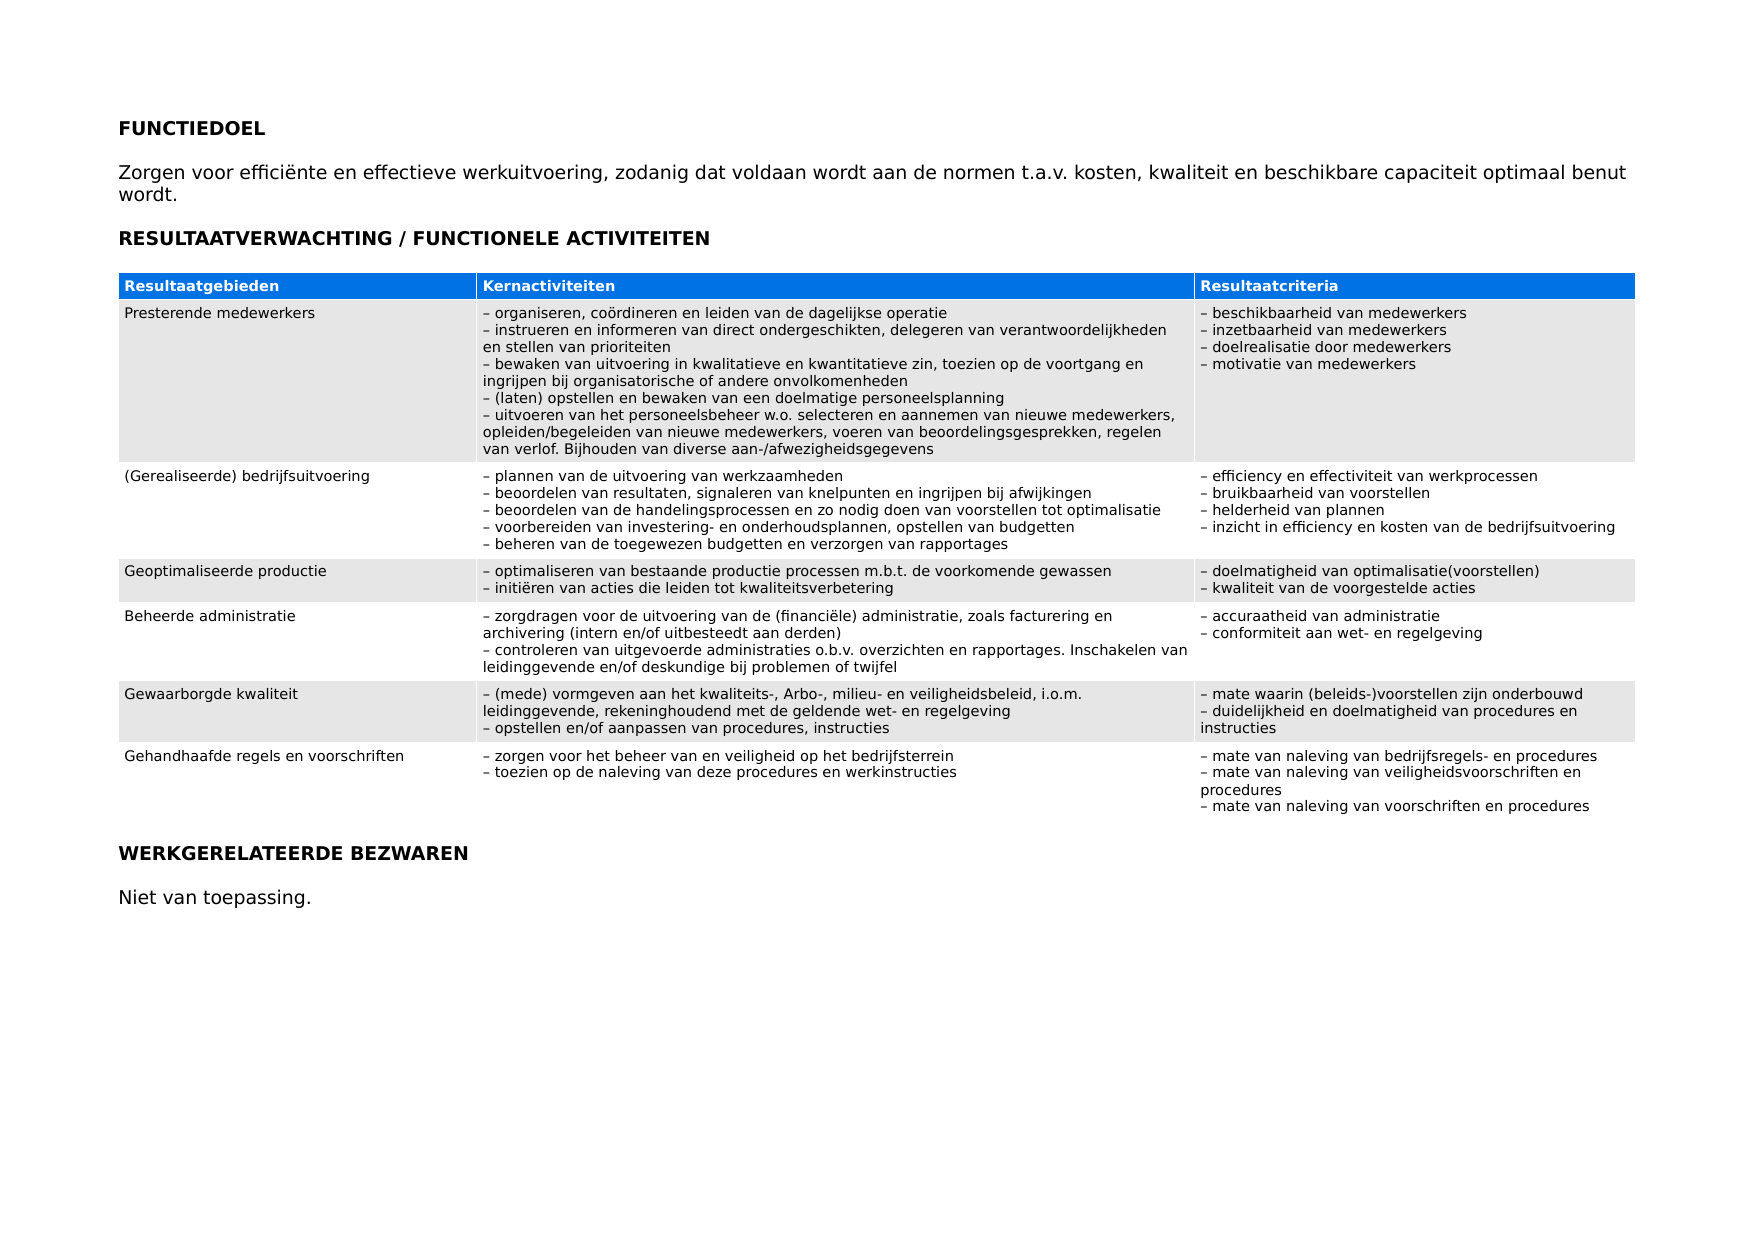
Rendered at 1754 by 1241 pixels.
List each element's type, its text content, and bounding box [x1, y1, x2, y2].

table_cell – plannen van de uitvoering van werkzaamheden – beoordelen van resultaten, signaleren van knelpunten en ingrijpen bij afwijkingen – beoordelen van de handelingsprocessen en zo nodig doen van voorstellen tot optimalisatie – voorbereiden van investering- en onderhoudsplannen, opstellen van budgetten – beheren van de toegewezen budgetten en verzorgen van rapportages [477, 463, 1194, 558]
table_cell – zorgen voor het beheer van en veiligheid op het bedrijfsterrein – toezien op de naleving van deze procedures en werkinstructies [477, 743, 1194, 820]
subtitle WERKGERELATEERDE BEZWAREN [118, 843, 1636, 865]
table_cell (Gerealiseerde) bedrijfsuitvoering [119, 463, 476, 558]
table_cell – mate waarin (beleids-)voorstellen zijn onderbouwd – duidelijkheid en doelmatigheid van procedures en instructies [1195, 681, 1635, 742]
table_cell – doelmatigheid van optimalisatie(voorstellen) – kwaliteit van de voorgestelde acties [1195, 559, 1635, 602]
table_cell – accuraatheid van administratie – conformiteit aan wet- en regelgeving [1195, 603, 1635, 680]
table_cell Gehandhaafde regels en voorschriften [119, 743, 476, 820]
subtitle RESULTAATVERWACHTING / FUNCTIONELE ACTIVITEITEN [118, 228, 1636, 250]
table_cell Beheerde administratie [119, 603, 476, 680]
table_cell – organiseren, coördineren en leiden van de dagelijkse operatie – instrueren en informeren van direct ondergeschikten, delegeren van verantwoordelijkheden en stellen van prioriteiten – bewaken van uitvoering in kwalitatieve en kwantitatieve zin, toezien op de voortgang en ingrijpen bij organisatorische of andere onvolkomenheden – (laten) opstellen en bewaken van een doelmatige personeelsplanning – uitvoeren van het personeelsbeheer w.o. selecteren en aannemen van nieuwe medewerkers, opleiden/begeleiden van nieuwe medewerkers, voeren van beoordelingsgesprekken, regelen van verlof. Bijhouden van diverse aan-/afwezigheidsgegevens [477, 300, 1194, 462]
table_cell – mate van naleving van bedrijfsregels- en procedures – mate van naleving van veiligheidsvoorschriften en procedures – mate van naleving van voorschriften en procedures [1195, 743, 1635, 820]
table_header Resultaatgebieden [119, 273, 476, 299]
table_cell Presterende medewerkers [119, 300, 476, 462]
table_header Kernactiviteiten [477, 273, 1194, 299]
table_cell – beschikbaarheid van medewerkers – inzetbaarheid van medewerkers – doelrealisatie door medewerkers – motivatie van medewerkers [1195, 300, 1635, 462]
text Niet van toepassing. [118, 887, 1636, 909]
text Zorgen voor efficiënte en effectieve werkuitvoering, zodanig dat voldaan wordt aan de normen t.a.v. kosten, kwaliteit en beschikbare capaciteit optimaal benut wordt. [118, 162, 1636, 206]
subtitle FUNCTIEDOEL [118, 118, 1636, 140]
table_cell – zorgdragen voor de uitvoering van de (financiële) administratie, zoals facturering en archivering (intern en/of uitbesteedt aan derden) – controleren van uitgevoerde administraties o.b.v. overzichten en rapportages. Inschakelen van leidinggevende en/of deskundige bij problemen of twijfel [477, 603, 1194, 680]
table_cell Gewaarborgde kwaliteit [119, 681, 476, 742]
table_cell – efficiency en effectiviteit van werkprocessen – bruikbaarheid van voorstellen – helderheid van plannen – inzicht in efficiency en kosten van de bedrijfsuitvoering [1195, 463, 1635, 558]
table_cell Geoptimaliseerde productie [119, 559, 476, 602]
table_cell – optimaliseren van bestaande productie processen m.b.t. de voorkomende gewassen – initiëren van acties die leiden tot kwaliteitsverbetering [477, 559, 1194, 602]
table_cell – (mede) vormgeven aan het kwaliteits-, Arbo-, milieu- en veiligheidsbeleid, i.o.m. leidinggevende, rekeninghoudend met de geldende wet- en regelgeving – opstellen en/of aanpassen van procedures, instructies [477, 681, 1194, 742]
table_header Resultaatcriteria [1195, 273, 1635, 299]
